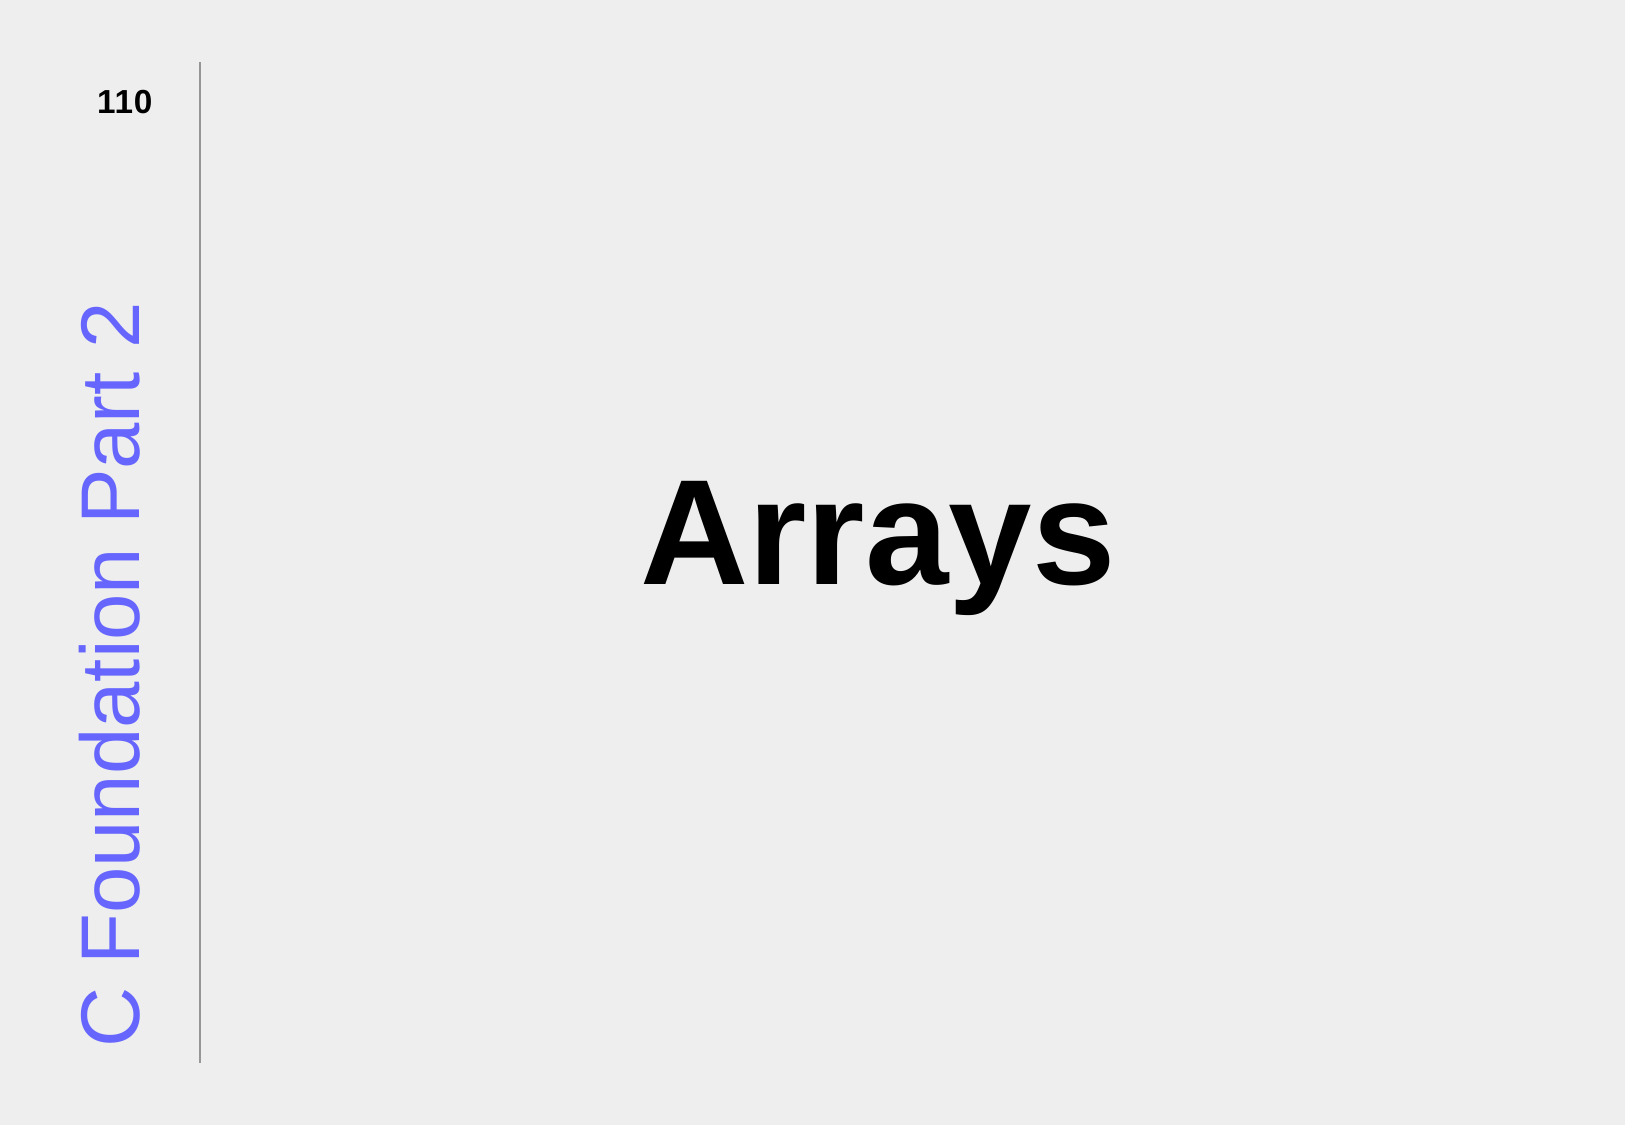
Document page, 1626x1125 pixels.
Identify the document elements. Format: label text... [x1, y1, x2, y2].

text_box Arrays [625, 426, 1131, 622]
title C Foundation Part 2 [37, 162, 176, 1063]
